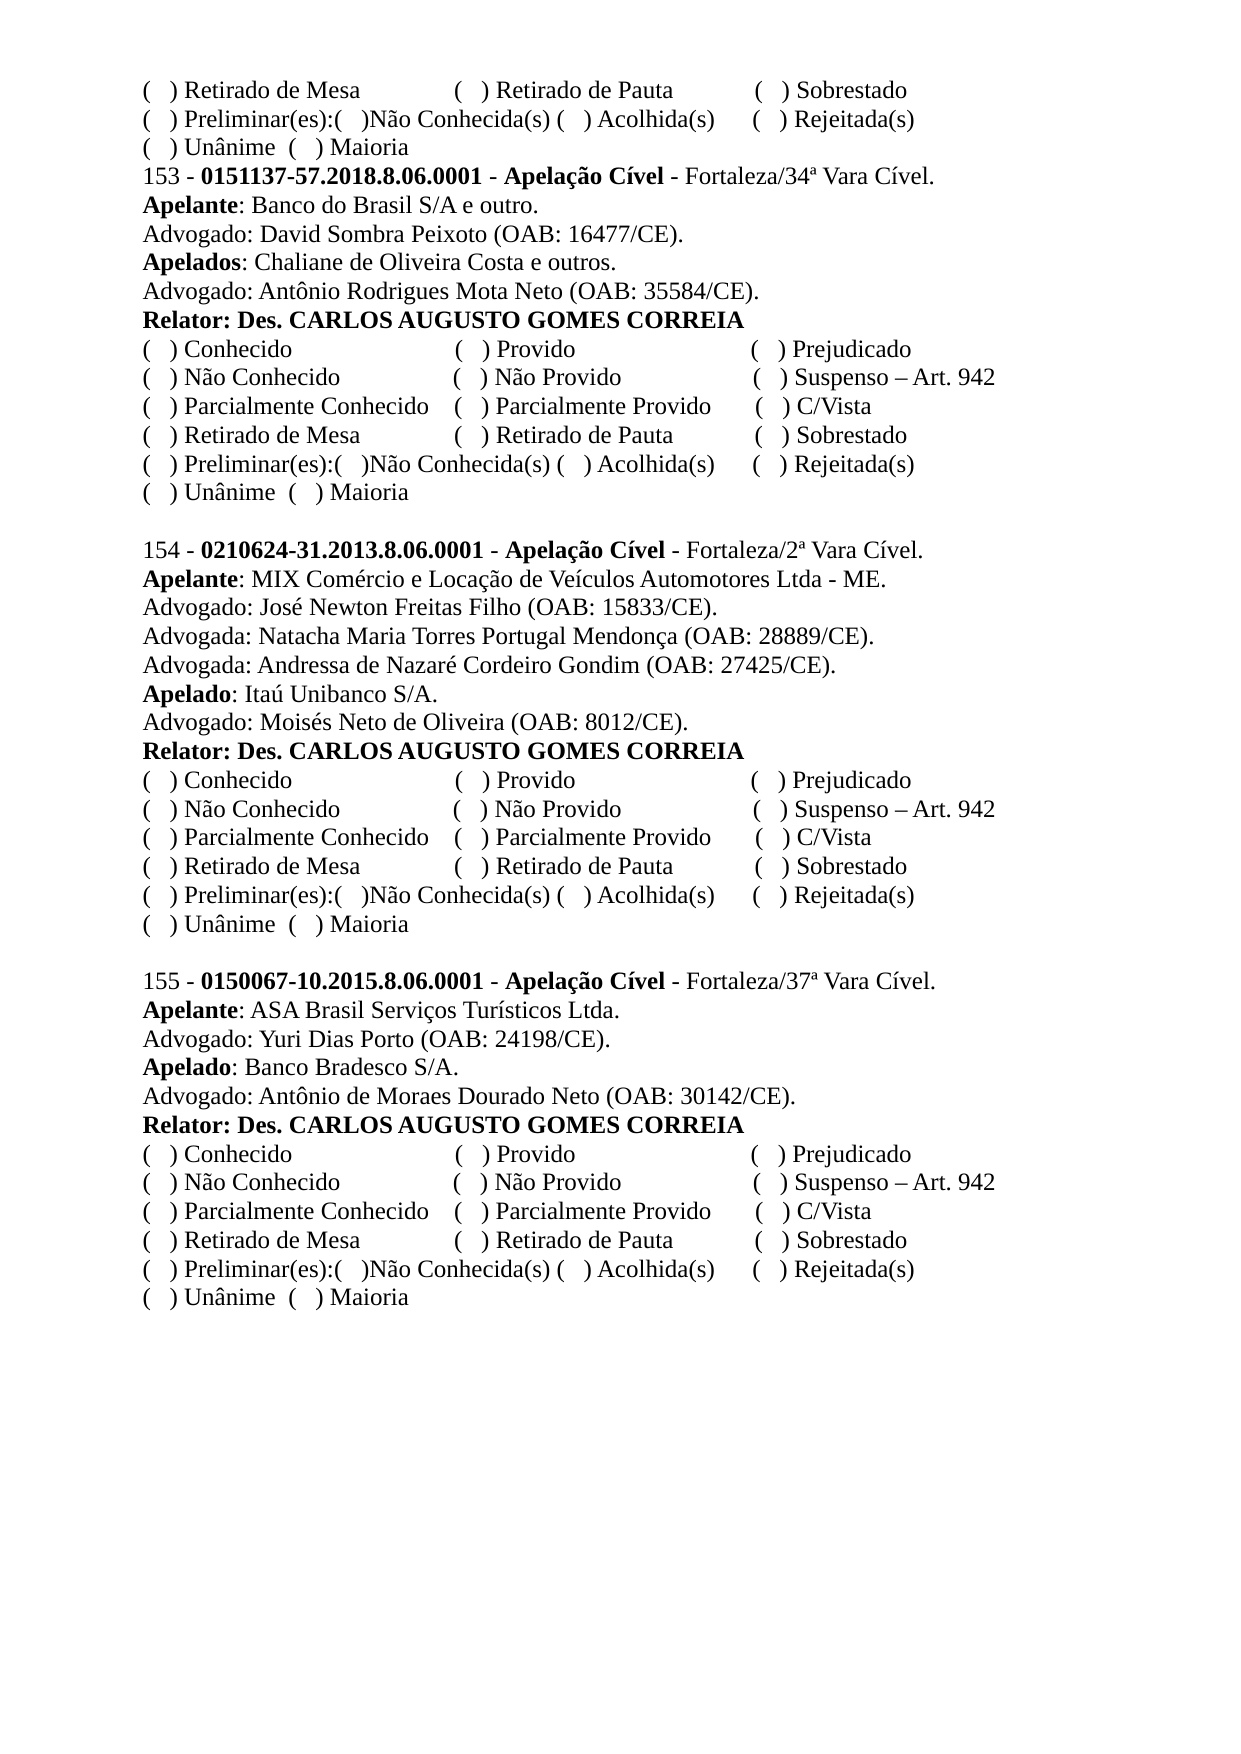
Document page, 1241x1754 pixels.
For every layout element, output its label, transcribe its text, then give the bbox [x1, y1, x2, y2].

text ( ) Retirado de Mesa ( ) Retirado de Pauta ( ) Sobrestado [142, 1225, 1158, 1254]
text ( ) Preliminar(es):( )Não Conhecida(s) ( ) Acolhida(s) ( ) Rejeitada(s) [142, 104, 1158, 132]
text ( ) Não Conhecido ( ) Não Provido ( ) Suspenso – Art. 942 [142, 1167, 1158, 1196]
text ( ) Retirado de Mesa ( ) Retirado de Pauta ( ) Sobrestado [142, 75, 1158, 104]
text Apelante: Banco do Brasil S/A e outro. [142, 190, 1141, 219]
text ( ) Unânime ( ) Maioria [142, 1282, 1158, 1311]
text ( ) Retirado de Mesa ( ) Retirado de Pauta ( ) Sobrestado [142, 420, 1158, 449]
text ( ) Preliminar(es):( )Não Conhecida(s) ( ) Acolhida(s) ( ) Rejeitada(s) [142, 1254, 1158, 1282]
text ( ) Conhecido ( ) Provido ( ) Prejudicado [142, 765, 1141, 794]
text ( ) Unânime ( ) Maioria [142, 909, 1158, 937]
text 153 - 0151137-57.2018.8.06.0001 - Apelação Cível - Fortaleza/34ª Vara Cível. [142, 161, 1141, 190]
text ( ) Não Conhecido ( ) Não Provido ( ) Suspenso – Art. 942 [142, 794, 1158, 822]
text ( ) Unânime ( ) Maioria [142, 132, 1158, 161]
text ( ) Retirado de Mesa ( ) Retirado de Pauta ( ) Sobrestado [142, 851, 1158, 880]
text ( ) Parcialmente Conhecido ( ) Parcialmente Provido ( ) C/Vista [142, 822, 1158, 851]
text Apelado: Itaú Unibanco S/A. [142, 679, 1141, 707]
text ( ) Parcialmente Conhecido ( ) Parcialmente Provido ( ) C/Vista [142, 391, 1158, 420]
text Advogado: Moisés Neto de Oliveira (OAB: 8012/CE). [142, 707, 1141, 736]
text Apelados: Chaliane de Oliveira Costa e outros. [142, 247, 1141, 276]
text Relator: Des. CARLOS AUGUSTO GOMES CORREIA [142, 305, 1141, 334]
text ( ) Unânime ( ) Maioria [142, 477, 1158, 506]
text ( ) Preliminar(es):( )Não Conhecida(s) ( ) Acolhida(s) ( ) Rejeitada(s) [142, 880, 1158, 909]
text Advogada: Andressa de Nazaré Cordeiro Gondim (OAB: 27425/CE). [142, 650, 1141, 679]
text Apelado: Banco Bradesco S/A. [142, 1052, 1141, 1081]
text Advogado: Antônio Rodrigues Mota Neto (OAB: 35584/CE). [142, 276, 1141, 305]
text 154 - 0210624-31.2013.8.06.0001 - Apelação Cível - Fortaleza/2ª Vara Cível. [142, 535, 1141, 564]
text Advogado: Antônio de Moraes Dourado Neto (OAB: 30142/CE). [142, 1081, 1141, 1110]
text ( ) Conhecido ( ) Provido ( ) Prejudicado [142, 1139, 1141, 1167]
text Apelante: MIX Comércio e Locação de Veículos Automotores Ltda - ME. [142, 564, 1141, 592]
text Advogado: David Sombra Peixoto (OAB: 16477/CE). [142, 219, 1141, 247]
text ( ) Preliminar(es):( )Não Conhecida(s) ( ) Acolhida(s) ( ) Rejeitada(s) [142, 449, 1158, 477]
text ( ) Parcialmente Conhecido ( ) Parcialmente Provido ( ) C/Vista [142, 1196, 1158, 1225]
text Advogado: Yuri Dias Porto (OAB: 24198/CE). [142, 1024, 1141, 1052]
text ( ) Não Conhecido ( ) Não Provido ( ) Suspenso – Art. 942 [142, 362, 1158, 391]
text 155 - 0150067-10.2015.8.06.0001 - Apelação Cível - Fortaleza/37ª Vara Cível. [142, 966, 1141, 995]
text Advogado: José Newton Freitas Filho (OAB: 15833/CE). [142, 592, 1141, 621]
text Relator: Des. CARLOS AUGUSTO GOMES CORREIA [142, 736, 1141, 765]
text Advogada: Natacha Maria Torres Portugal Mendonça (OAB: 28889/CE). [142, 621, 1141, 650]
text Apelante: ASA Brasil Serviços Turísticos Ltda. [142, 995, 1141, 1024]
text ( ) Conhecido ( ) Provido ( ) Prejudicado [142, 334, 1141, 362]
text Relator: Des. CARLOS AUGUSTO GOMES CORREIA [142, 1110, 1141, 1139]
